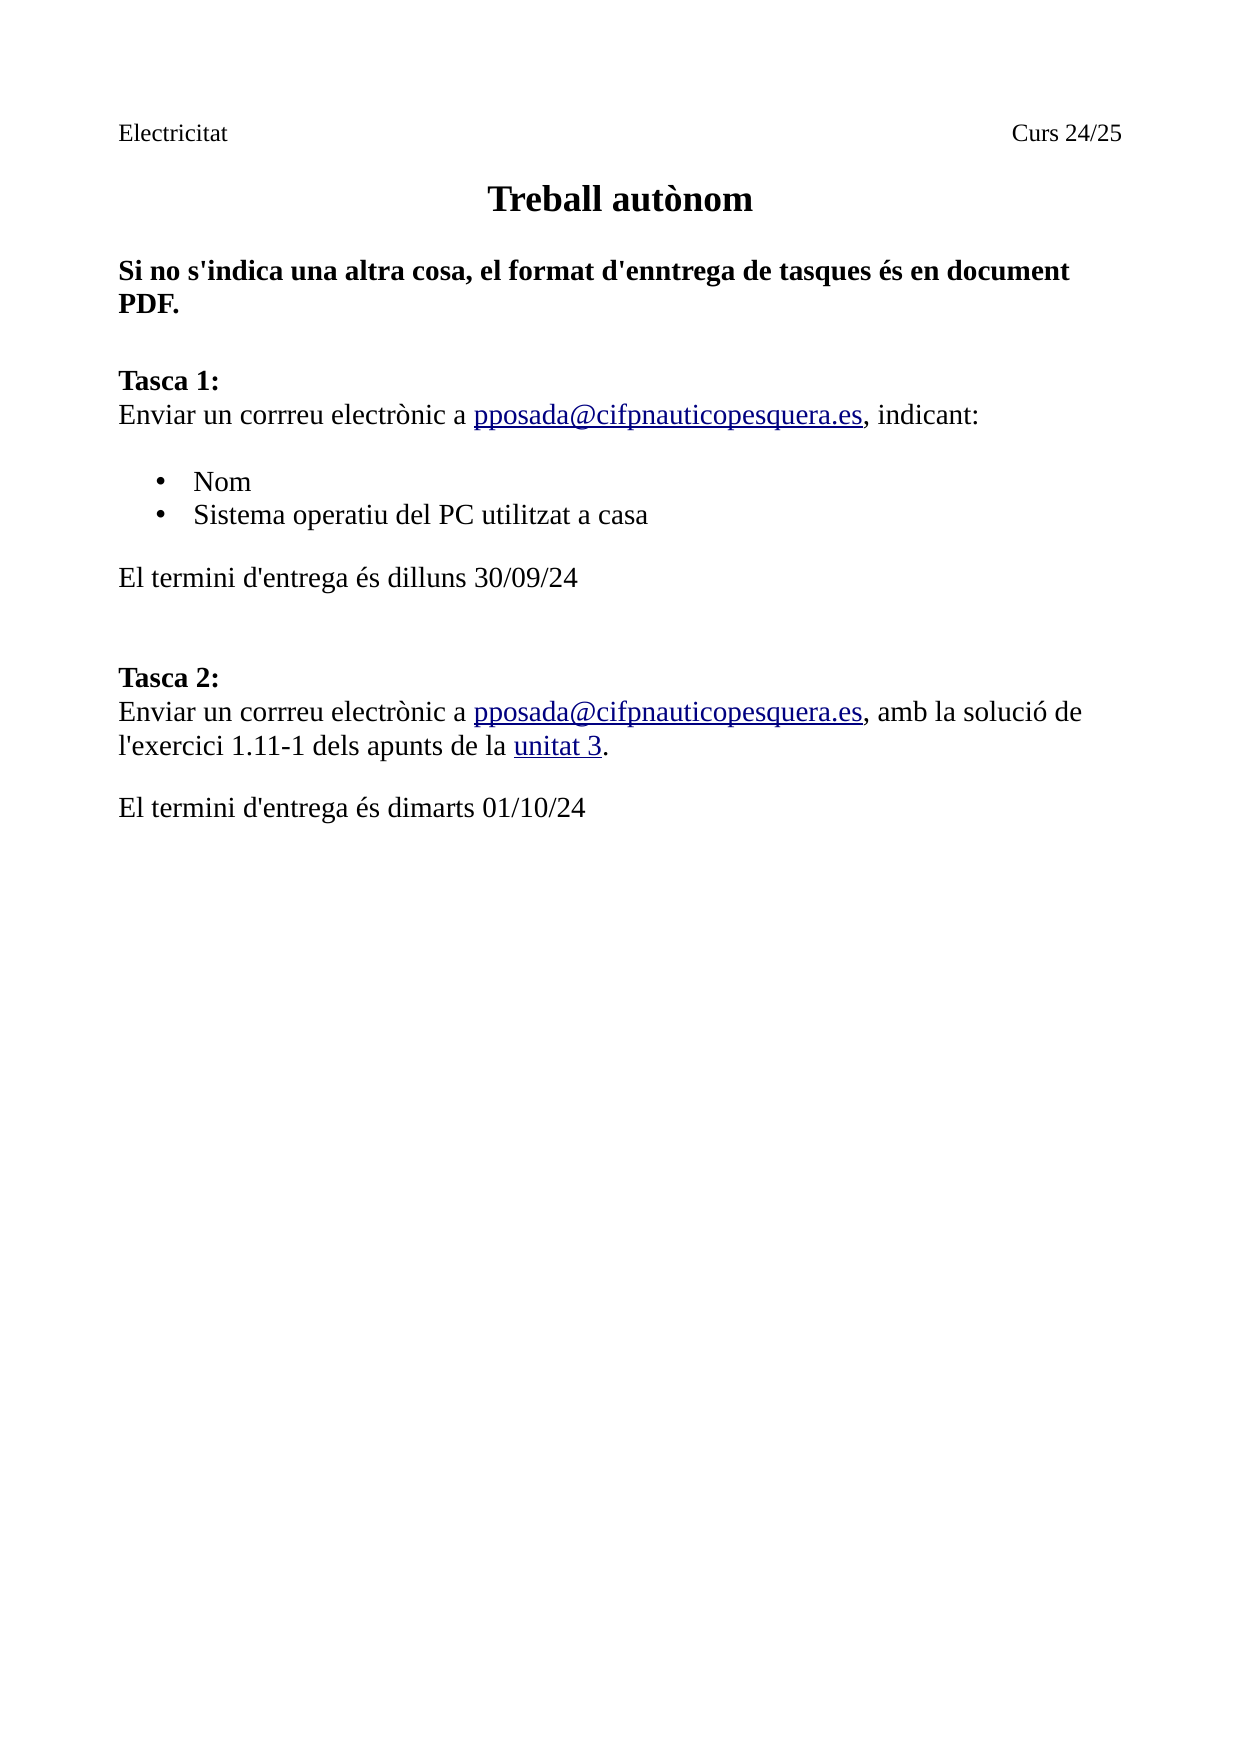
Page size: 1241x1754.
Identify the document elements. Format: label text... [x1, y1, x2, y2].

text Tasca 1: [118, 363, 1122, 397]
text Enviar un corrreu electrònic a pposada@cifpnauticopesquera.es, indicant: [118, 397, 1122, 430]
text Enviar un corrreu electrònic a pposada@cifpnauticopesquera.es, amb la solució de l'exercici 1.11-1 dels apunts de la unitat 3. [118, 694, 1122, 761]
text Tasca 2: [118, 661, 1122, 694]
list Sistema operatiu del PC utilitzat a casa [156, 497, 1122, 531]
text El termini d'entrega és dilluns 30/09/24 [118, 560, 1122, 593]
text Si no s'indica una altra cosa, el format d'enntrega de tasques és en document PDF. [118, 253, 1122, 320]
text El termini d'entrega és dimarts 01/10/24 [118, 790, 1122, 823]
list Nom [156, 464, 1122, 497]
text Treball autònom [118, 176, 1122, 219]
